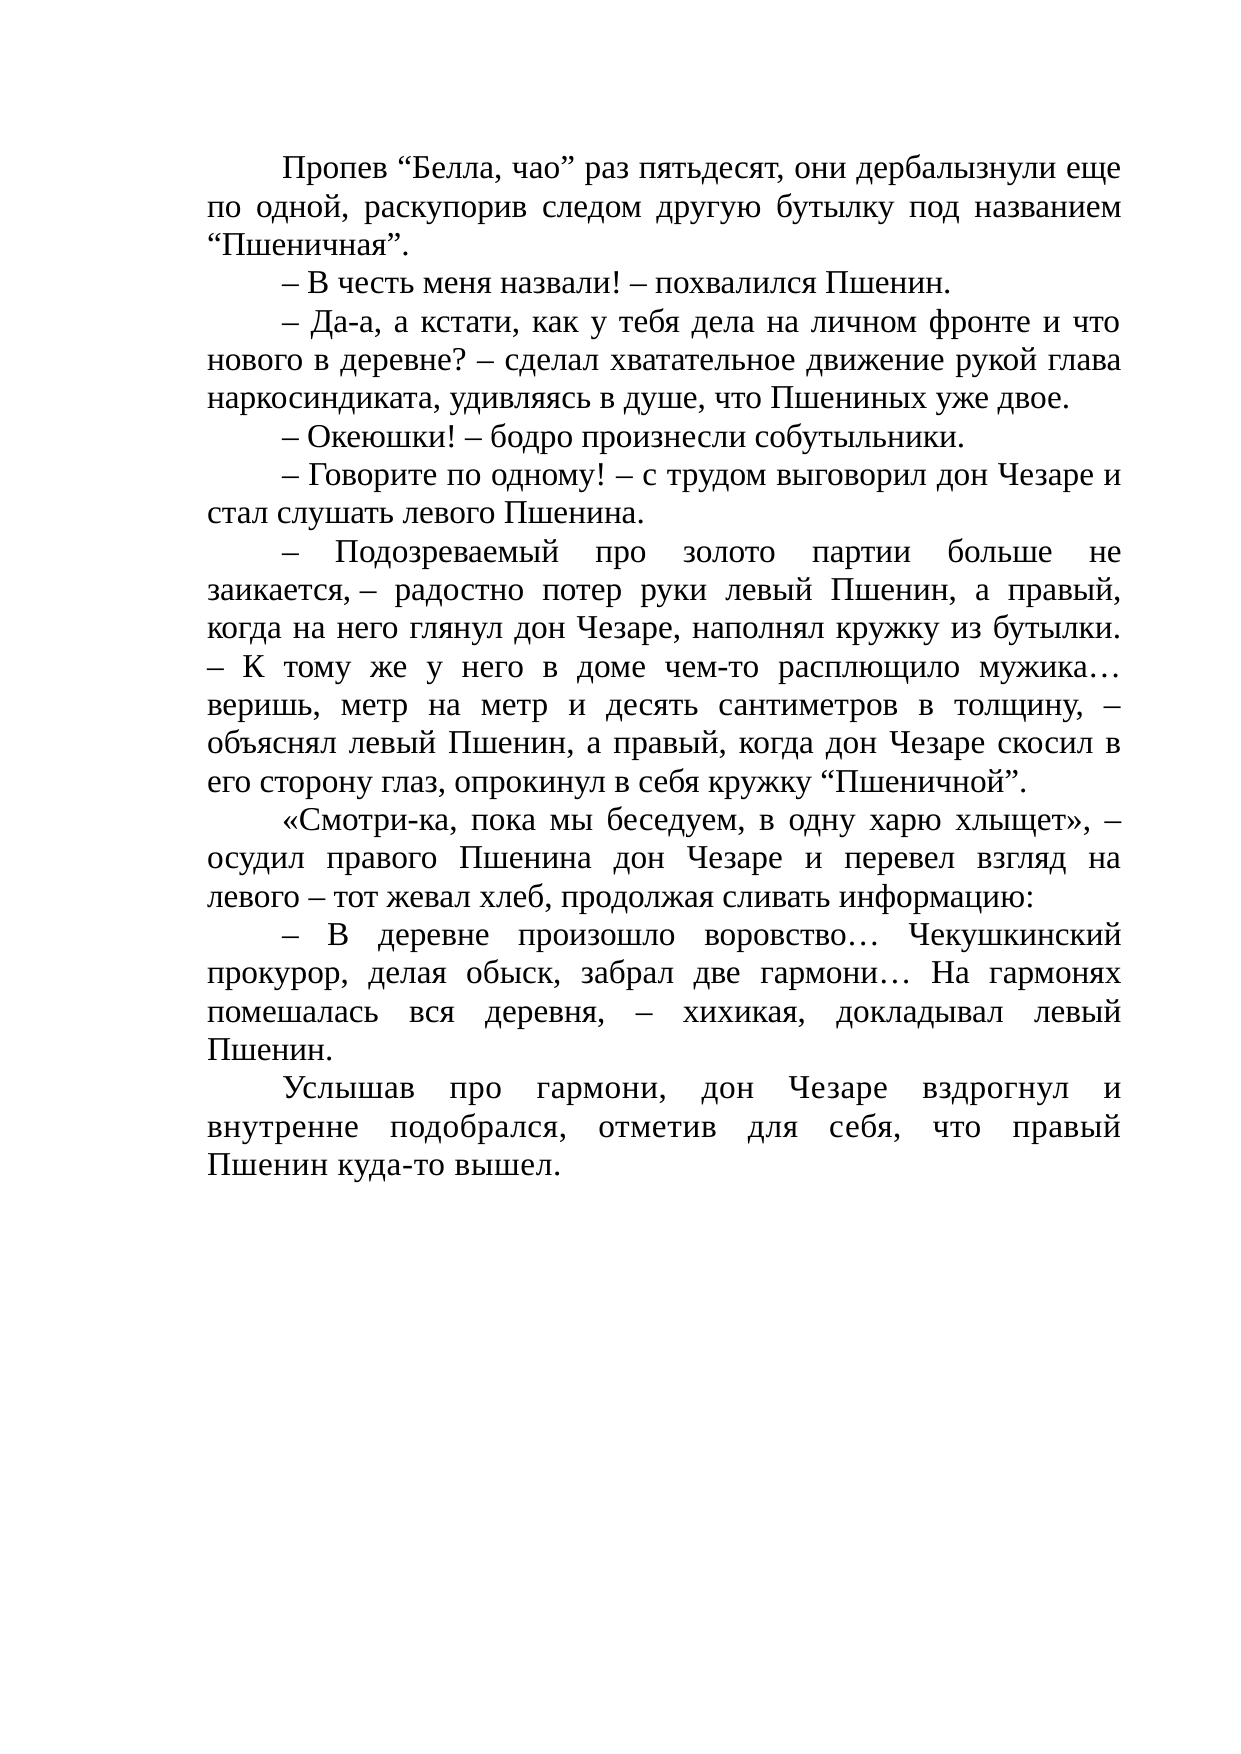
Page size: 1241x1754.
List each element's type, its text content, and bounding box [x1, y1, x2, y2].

subtitle – В деревне произошло воровство… Чекушкинский прокурор, делая обыск, забрал две гармони… На гармонях помешалась вся деревня, – хихикая, докладывал левый Пшенин. [207, 914, 1122, 1068]
subtitle – Говорите по одному! – с трудом выговорил дон Чезаре и стал слушать левого Пшенина. [207, 454, 1122, 531]
subtitle Услышав про гармони, дон Чезаре вздрогнул и внутренне подобрался, отметив для себя, что правый Пшенин куда-то вышел. [207, 1068, 1122, 1183]
subtitle – В честь меня назвали! – похвалился Пшенин. [207, 263, 1122, 301]
subtitle Пропев “Белла, чао” раз пятьдесят, они дербалызнули еще по одной, раскупорив следом другую бутылку под названием “Пшеничная”. [207, 148, 1122, 263]
subtitle «Смотри-ка, пока мы беседуем, в одну харю хлыщет», – осудил правого Пшенина дон Чезаре и перевел взгляд на левого – тот жевал хлеб, продолжая сливать информацию: [207, 799, 1122, 914]
subtitle – Да-а, а кстати, как у тебя дела на личном фронте и что нового в деревне? – сделал хватательное движение рукой глава наркосиндиката, удивляясь в душе, что Пшениных уже двое. [207, 301, 1122, 416]
subtitle – Океюшки! – бодро произнесли собутыльники. [207, 416, 1122, 454]
subtitle – Подозреваемый про золото партии больше не заикается, – радостно потер руки левый Пшенин, а правый, когда на него глянул дон Чезаре, наполнял кружку из бутылки. – К тому же у него в доме чем-то расплющило мужика… веришь, метр на метр и десять сантиметров в толщину, – объяснял левый Пшенин, а правый, когда дон Чезаре скосил в его сторону глаз, опрокинул в себя кружку “Пшеничной”. [207, 531, 1122, 799]
